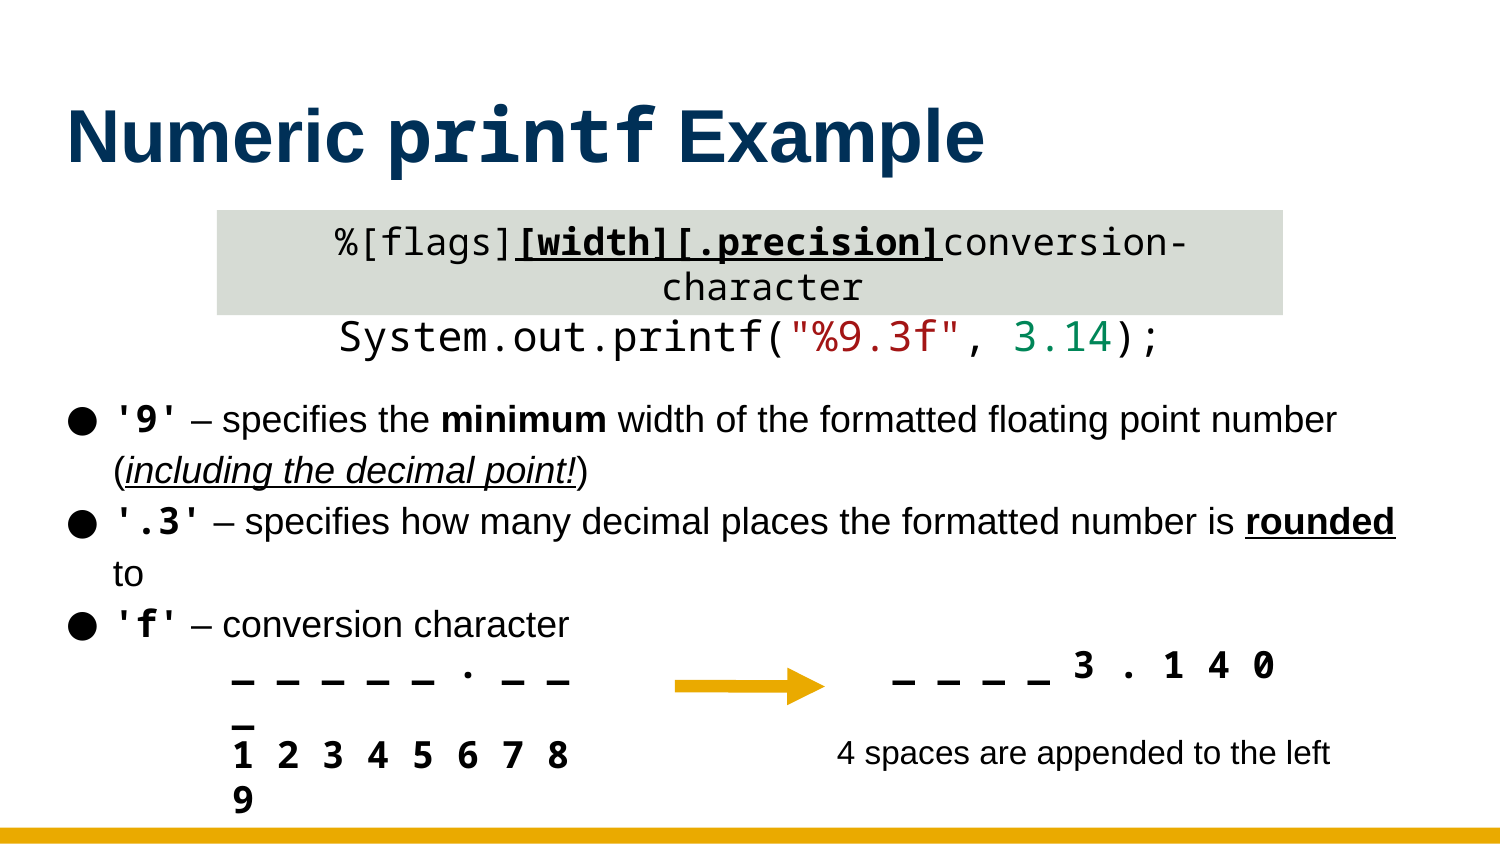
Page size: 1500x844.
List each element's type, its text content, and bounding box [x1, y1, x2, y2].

text_box %[flags][width][.precision]conversion-character [216, 210, 1283, 316]
title Numeric printf Example [51, 72, 1449, 189]
text_box _ _ _ _ 3 . 1 4 0 4 spaces are appended to the left [812, 633, 1355, 779]
text_box System.out.printf("%9.3f", 3.14); '9' – specifies the minimum width of the formatted floating point number (including the decimal point!) '.3' – specifies how many decimal places the formatted number is rounded to 'f' – conversion character [51, 295, 1449, 756]
text_box _ _ _ _ _ . _ _ _ 1 2 3 4 5 6 7 8 9 [216, 633, 624, 829]
